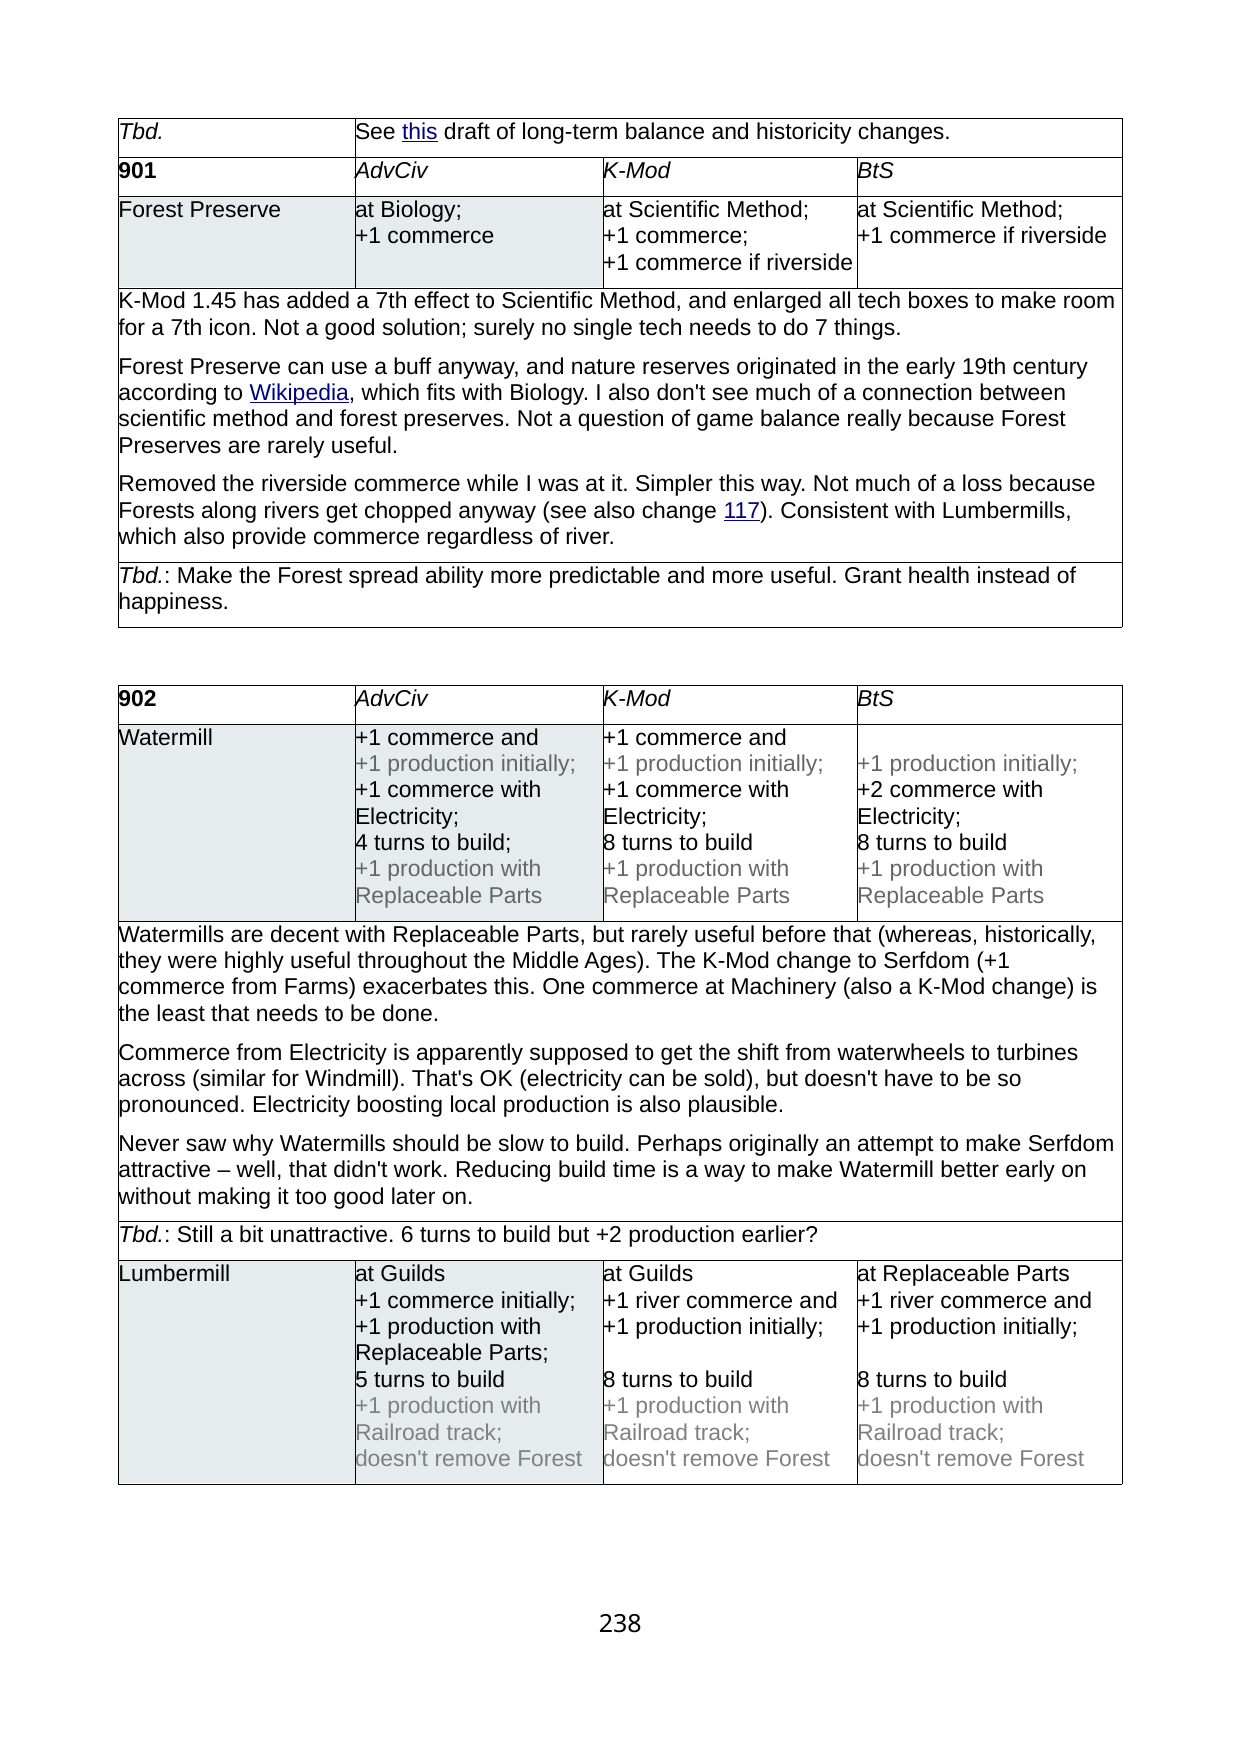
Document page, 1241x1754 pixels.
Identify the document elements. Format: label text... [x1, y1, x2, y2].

table_cell Tbd.: Make the Forest spread ability more predictable and more useful. Grant health instead of happiness. [119, 563, 1122, 627]
table_cell at Replaceable Parts +1 river commerce and +1 production initially; 8 turns to build +1 production with Railroad track; doesn't remove Forest [858, 1261, 1122, 1483]
table_cell Watermill [119, 725, 355, 921]
table_cell +1 commerce and +1 production initially; +1 commerce with Electricity; 8 turns to build +1 production with Replaceable Parts [604, 725, 857, 921]
table_header K-Mod [604, 686, 857, 723]
table_cell 901 [119, 158, 355, 196]
table_cell See this draft of long-term balance and historicity changes. [356, 119, 1122, 157]
table_cell +1 commerce and +1 production initially; +1 commerce with Electricity; 4 turns to build; +1 production with Replaceable Parts [356, 725, 603, 921]
table_cell at Guilds +1 river commerce and +1 production initially; 8 turns to build +1 production with Railroad track; doesn't remove Forest [604, 1261, 857, 1483]
table_header 902 [119, 686, 355, 723]
table_cell Tbd. [119, 119, 355, 157]
table_cell K-Mod 1.45 has added a 7th effect to Scientific Method, and enlarged all tech boxes to make room for a 7th icon. Not a good solution; surely no single tech needs to do 7 things. Forest Preserve can use a buff anyway, and nature reserves originated in the early 19th century according to Wikipedia, which fits with Biology. I also don't see much of a connection between scientific method and forest preserves. Not a question of game balance really because Forest Preserves are rarely useful. Removed the riverside commerce while I was at it. Simpler this way. Not much of a loss because Forests along rivers get chopped anyway (see also change 117). Consistent with Lumbermills, which also provide commerce regardless of river. [119, 289, 1122, 562]
table_cell BtS [858, 158, 1122, 196]
table_cell at Biology; +1 commerce [356, 197, 603, 287]
table_cell at Guilds +1 commerce initially; +1 production with Replaceable Parts; 5 turns to build +1 production with Railroad track; doesn't remove Forest [356, 1261, 603, 1483]
table_cell K-Mod [604, 158, 857, 196]
table_cell Forest Preserve [119, 197, 355, 287]
table_header BtS [858, 686, 1122, 723]
table_cell Lumbermill [119, 1261, 355, 1483]
table_cell +1 production initially; +2 commerce with Electricity; 8 turns to build +1 production with Replaceable Parts [858, 725, 1122, 921]
table_cell at Scientific Method; +1 commerce; +1 commerce if riverside [604, 197, 857, 287]
table_cell Tbd.: Still a bit unattractive. 6 turns to build but +2 production earlier? [119, 1222, 1122, 1260]
table_cell AdvCiv [356, 158, 603, 196]
table_cell at Scientific Method; +1 commerce if riverside [858, 197, 1122, 287]
table_cell Watermills are decent with Replaceable Parts, but rarely useful before that (whereas, historically, they were highly useful throughout the Middle Ages). The K-Mod change to Serfdom (+1 commerce from Farms) exacerbates this. One commerce at Machinery (also a K-Mod change) is the least that needs to be done. Commerce from Electricity is apparently supposed to get the shift from waterwheels to turbines across (similar for Windmill). That's OK (electricity can be sold), but doesn't have to be so pronounced. Electricity boosting local production is also plausible. Never saw why Watermills should be slow to build. Perhaps originally an attempt to make Serfdom attractive – well, that didn't work. Reducing build time is a way to make Watermill better early on without making it too good later on. [119, 922, 1122, 1221]
table_header AdvCiv [356, 686, 603, 723]
